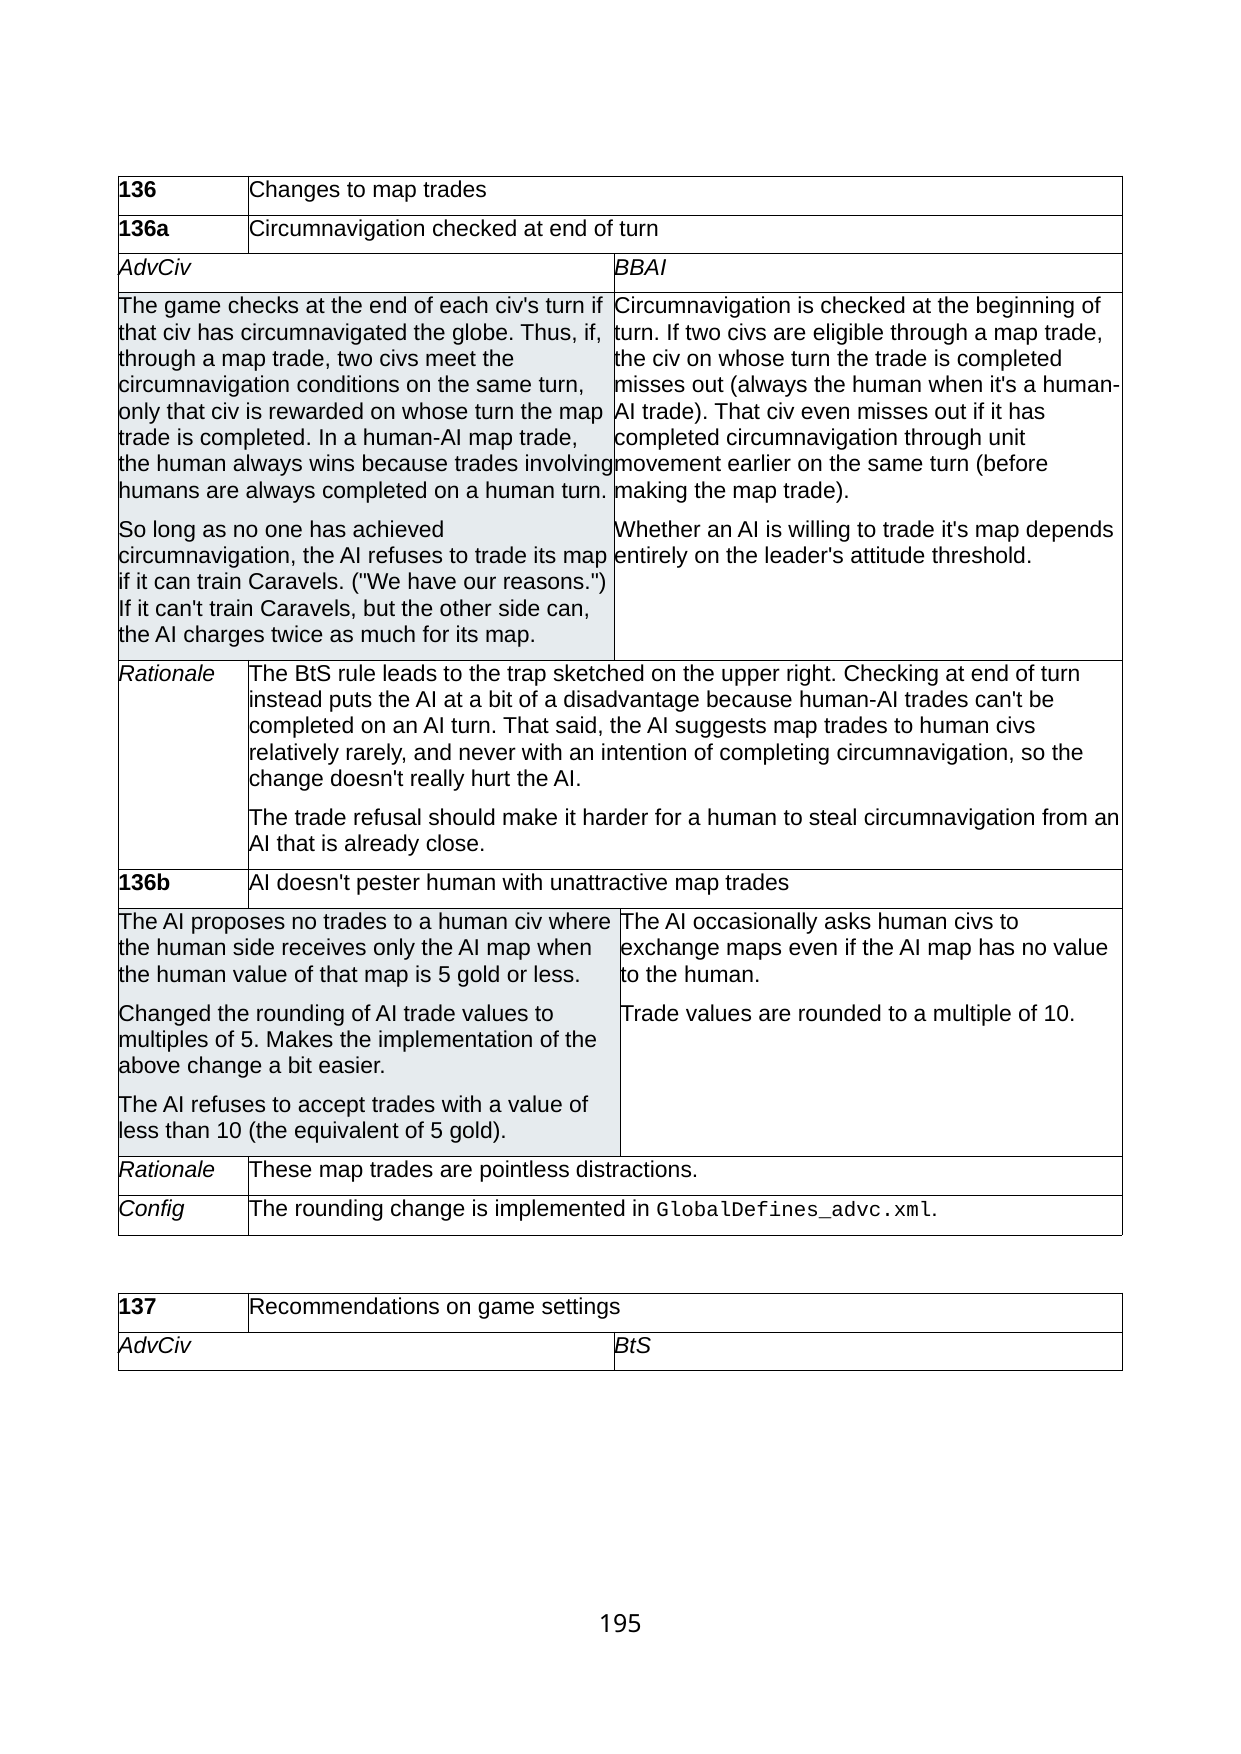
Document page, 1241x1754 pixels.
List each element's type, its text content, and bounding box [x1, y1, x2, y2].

table_cell The BtS rule leads to the trap sketched on the upper right. Checking at end of turn instead puts the AI at a bit of a disadvantage because human-AI trades can't be completed on an AI turn. That said, the AI suggests map trades to human civs relatively rarely, and never with an intention of completing circumnavigation, so the change doesn't really hurt the AI. The trade refusal should make it harder for a human to steal circumnavigation from an AI that is already close. [249, 661, 1122, 869]
table_cell Rationale [119, 661, 248, 869]
table_header Recommendations on game settings [249, 1294, 1122, 1332]
table_cell AdvCiv [119, 254, 614, 292]
table_cell BBAI [615, 254, 1122, 292]
table_cell Circumnavigation is checked at the beginning of turn. If two civs are eligible through a map trade, the civ on whose turn the trade is completed misses out (always the human when it's a human-AI trade). That civ even misses out if it has completed circumnavigation through unit movement earlier on the same turn (before making the map trade). Whether an AI is willing to trade it's map depends entirely on the leader's attitude threshold. [615, 293, 1122, 660]
table_cell The game checks at the end of each civ's turn if that civ has circumnavigated the globe. Thus, if, through a map trade, two civs meet the circumnavigation conditions on the same turn, only that civ is rewarded on whose turn the map trade is completed. In a human-AI map trade, the human always wins because trades involving humans are always completed on a human turn. So long as no one has achieved circumnavigation, the AI refuses to trade its map if it can train Caravels. ("We have our reasons.") If it can't train Caravels, but the other side can, the AI charges twice as much for its map. [119, 293, 614, 660]
table_cell 136a [119, 216, 248, 253]
table_cell AI doesn't pester human with unattractive map trades [249, 870, 1122, 908]
table_header 137 [119, 1294, 248, 1332]
table_cell Rationale [119, 1157, 248, 1195]
table_cell BtS [615, 1333, 1122, 1370]
table_cell Config [119, 1196, 248, 1235]
table_cell Circumnavigation checked at end of turn [249, 216, 1122, 253]
table_cell AdvCiv [119, 1333, 614, 1370]
table_cell The rounding change is implemented in GlobalDefines_advc.xml. [249, 1196, 1122, 1235]
table_cell The AI occasionally asks human civs to exchange maps even if the AI map has no value to the human. Trade values are rounded to a multiple of 10. [621, 909, 1122, 1156]
table_cell 136b [119, 870, 248, 908]
table_cell These map trades are pointless distractions. [249, 1157, 1122, 1195]
table_header Changes to map trades [249, 177, 1122, 214]
table_cell The AI proposes no trades to a human civ where the human side receives only the AI map when the human value of that map is 5 gold or less. Changed the rounding of AI trade values to multiples of 5. Makes the implementation of the above change a bit easier. The AI refuses to accept trades with a value of less than 10 (the equivalent of 5 gold). [119, 909, 620, 1156]
table_header 136 [119, 177, 248, 214]
